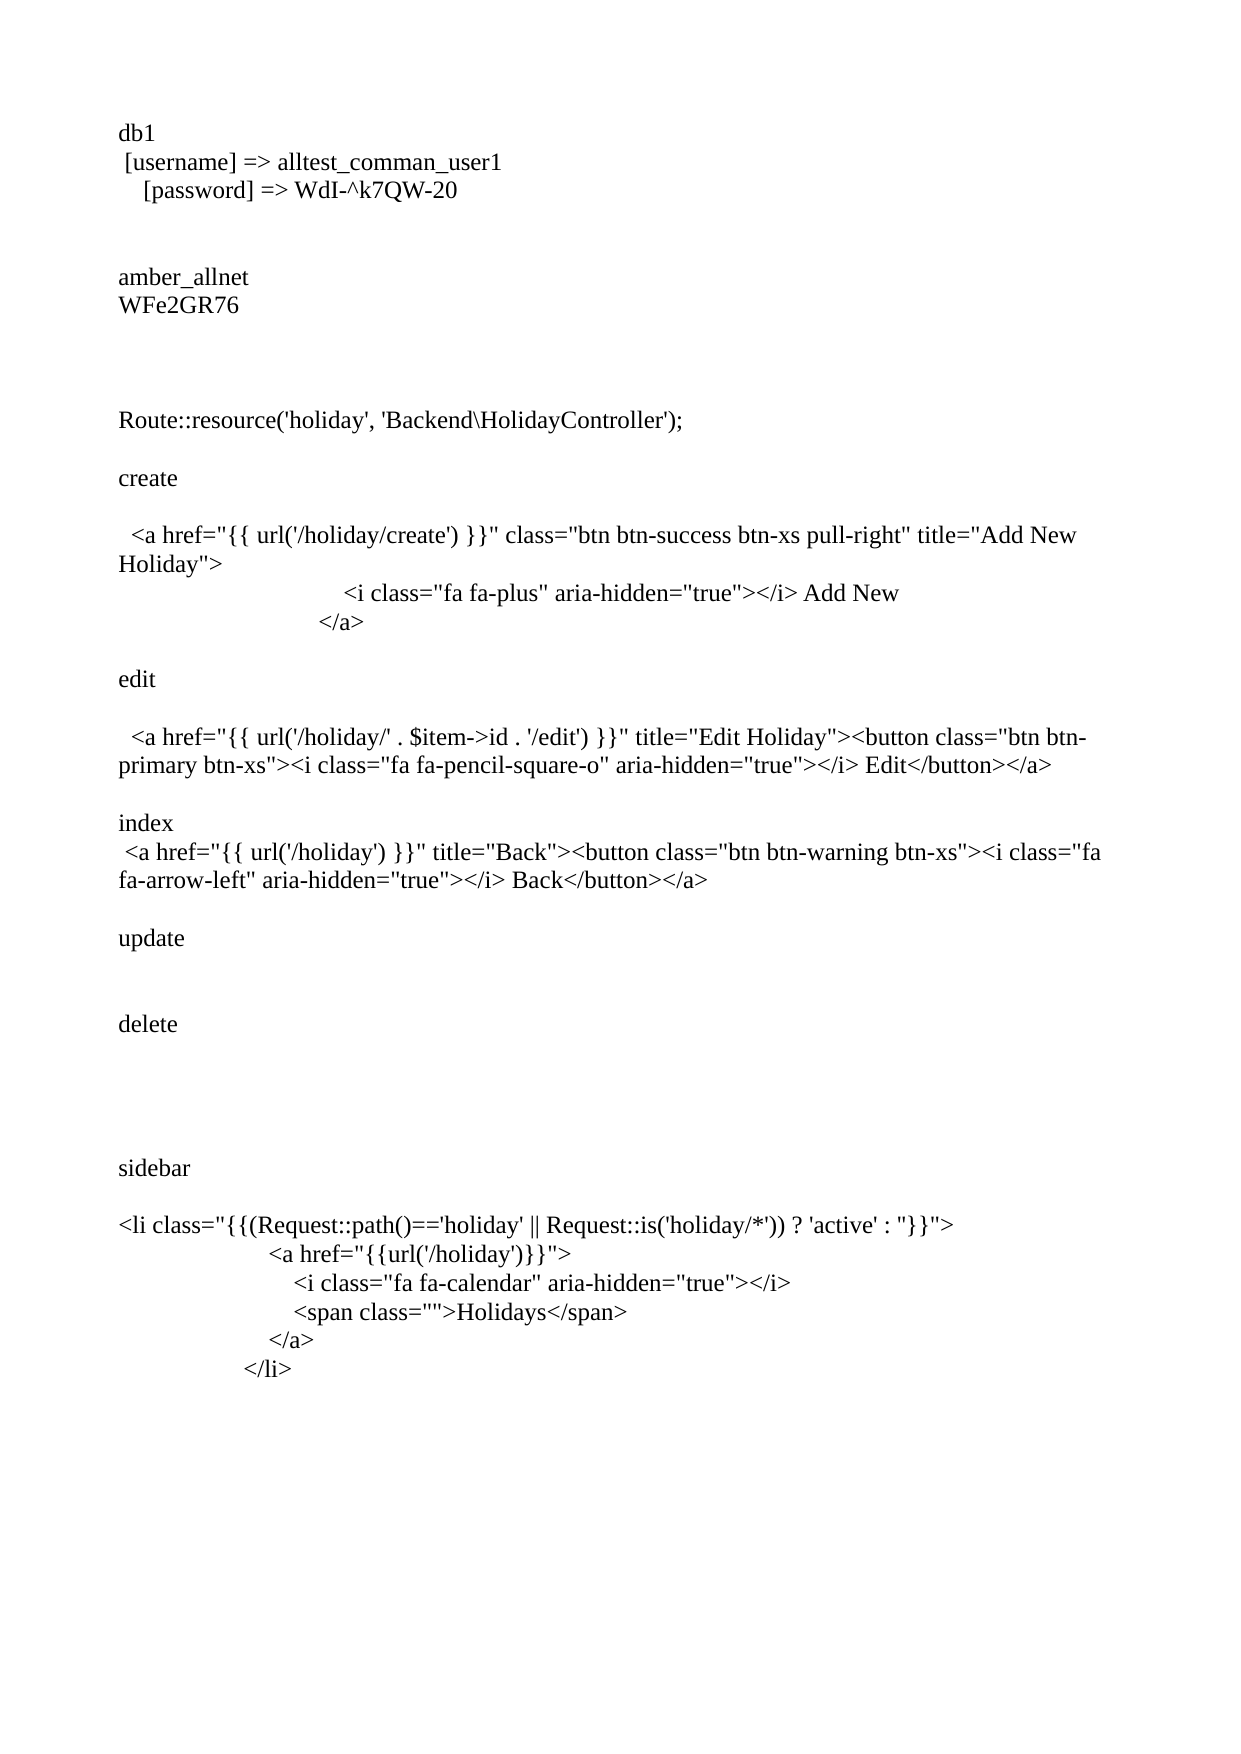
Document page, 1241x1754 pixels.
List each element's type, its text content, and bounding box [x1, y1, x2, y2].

text <a href="{{ url('/holiday') }}" title="Back"><button class="btn btn-warning btn-xs"><i class="fa fa-arrow-left" aria-hidden="true"></i> Back</button></a> [118, 837, 1122, 894]
text amber_allnet [118, 262, 1122, 291]
text <li class="{{(Request::path()=='holiday' || Request::is('holiday/*')) ? 'active' : ''}}"> [118, 1211, 1122, 1239]
text edit [118, 664, 1122, 693]
text <i class="fa fa-calendar" aria-hidden="true"></i> [118, 1268, 1122, 1297]
text Route::resource('holiday', 'Backend\HolidayController'); [118, 406, 1122, 434]
text delete [118, 1009, 1122, 1038]
text [password] => WdI-^k7QW-20 [118, 176, 1122, 204]
text sidebar [118, 1153, 1122, 1182]
text <a href="{{url('/holiday')}}"> [118, 1239, 1122, 1268]
text </a> [118, 607, 1122, 636]
text <a href="{{ url('/holiday/' . $item->id . '/edit') }}" title="Edit Holiday"><button class="btn btn-primary btn-xs"><i class="fa fa-pencil-square-o" aria-hidden="true"></i> Edit</button></a> [118, 722, 1122, 779]
text [username] => alltest_comman_user1 [118, 147, 1122, 176]
text </a> [118, 1326, 1122, 1354]
text </li> [118, 1354, 1122, 1383]
text <span class="">Holidays</span> [118, 1297, 1122, 1326]
text WFe2GR76 [118, 291, 1122, 319]
text <i class="fa fa-plus" aria-hidden="true"></i> Add New [118, 578, 1122, 607]
text create [118, 463, 1122, 492]
text index [118, 808, 1122, 837]
text update [118, 923, 1122, 952]
text <a href="{{ url('/holiday/create') }}" class="btn btn-success btn-xs pull-right" title="Add New Holiday"> [118, 521, 1122, 578]
text db1 [118, 118, 1122, 147]
